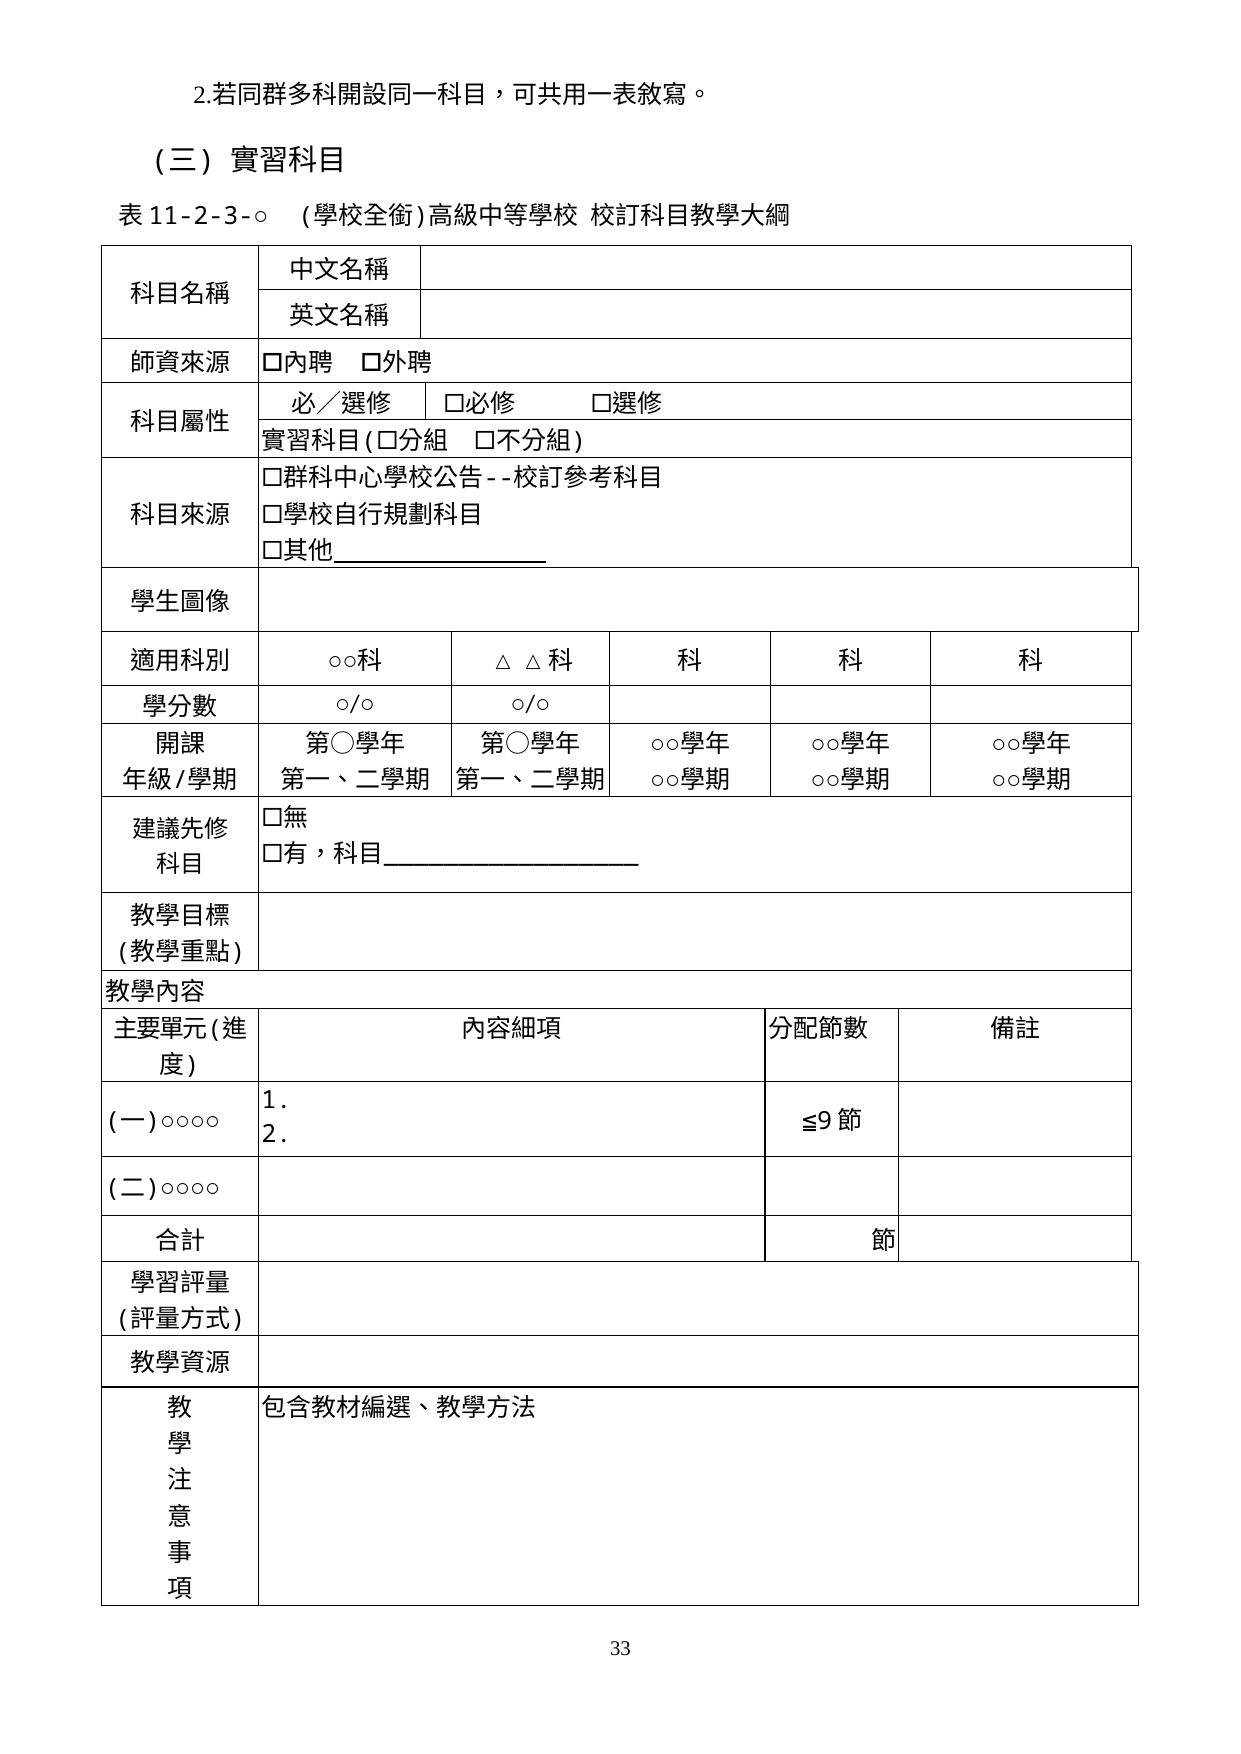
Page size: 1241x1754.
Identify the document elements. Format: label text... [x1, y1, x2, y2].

table_cell [1132, 382, 1138, 419]
table_header [421, 246, 1131, 289]
table_cell 節 [766, 1216, 898, 1261]
table_cell 備註 [899, 1009, 1131, 1081]
table_cell [1132, 1156, 1138, 1215]
table_cell [1132, 289, 1138, 337]
table_cell 開課 年級/學期 [102, 724, 258, 796]
table_cell 內容細項 [259, 1009, 764, 1081]
table_cell ○○學年 ○○學期 [610, 724, 770, 796]
table_cell [931, 686, 1131, 722]
table_cell 師資來源 [102, 339, 258, 382]
table_header [1132, 245, 1138, 289]
text 表11-2-3-○ (學校全銜)高級中等學校 校訂科目教學大綱 [118, 191, 1122, 233]
table_header 科目名稱 [102, 246, 258, 337]
table_cell [1132, 970, 1138, 1007]
table_cell ○○科 [259, 632, 451, 685]
table_cell 實習科目(分組 不分組) [259, 420, 1131, 457]
table_cell [1132, 685, 1138, 722]
table_cell [1132, 1081, 1138, 1156]
table_cell 主要單元(進度) [102, 1009, 258, 1081]
table_cell ○/○ [259, 686, 451, 722]
table_header 中文名稱 [259, 246, 420, 289]
table_cell [259, 1216, 764, 1261]
table_cell 學習評量 (評量方式) [102, 1262, 258, 1334]
table_cell 合計 [102, 1216, 258, 1261]
table_cell ≦9節 [766, 1082, 898, 1156]
table_cell [259, 893, 1131, 970]
table_cell 適用科別 [102, 632, 258, 685]
table_cell [1132, 338, 1138, 382]
table_cell [259, 1262, 1138, 1334]
table_cell 教學資源 [102, 1336, 258, 1386]
table_cell [1132, 1215, 1138, 1261]
table_cell 1. 2. [259, 1082, 764, 1156]
table_cell [1132, 457, 1138, 567]
table_cell [1132, 419, 1138, 457]
table_cell [259, 1157, 764, 1215]
table_cell ○○學年 ○○學期 [931, 724, 1131, 796]
table_cell 科目來源 [102, 458, 258, 567]
text 2.若同群多科開設同一科目，可共用一表敘寫。 [118, 75, 1122, 111]
table_cell 無 有，科目_________________ [259, 797, 1131, 892]
table_cell [1132, 1008, 1138, 1081]
table_cell 學分數 [102, 686, 258, 722]
table_cell [421, 290, 1131, 337]
table_cell [771, 686, 930, 722]
table_cell [610, 686, 770, 722]
table_cell 第○學年 第一、二學期 [452, 724, 609, 796]
table_cell △△科 [452, 632, 609, 685]
table_cell (二)○○○○ [102, 1157, 258, 1215]
table_cell [259, 1336, 1138, 1386]
table_cell 科 [610, 632, 770, 685]
table_cell [1132, 892, 1138, 970]
table_cell ○/○ [452, 686, 609, 722]
table_cell 科 [931, 632, 1131, 685]
table_cell 教學內容 [102, 971, 1131, 1007]
table_cell 必修 選修 [426, 383, 1131, 419]
table_cell [899, 1082, 1131, 1156]
table_cell [766, 1157, 898, 1215]
table_cell 必／選修 [259, 383, 425, 419]
table_cell (一)○○○○ [102, 1082, 258, 1156]
table_cell [1132, 796, 1138, 892]
table_cell [899, 1157, 1131, 1215]
table_cell 學生圖像 [102, 568, 258, 631]
table_cell [1132, 632, 1138, 685]
table_cell 內聘 外聘 [259, 339, 1131, 382]
table_cell 科目屬性 [102, 383, 258, 457]
table_cell 包含教材編選、教學方法 [259, 1388, 1138, 1605]
table_cell ○○學年 ○○學期 [771, 724, 930, 796]
text (三) 實習科目 [133, 136, 1122, 179]
table_cell 群科中心學校公告--校訂參考科目 學校自行規劃科目 其他 [259, 458, 1131, 567]
table_cell 教學目標 (教學重點) [102, 893, 258, 970]
table_cell [259, 568, 1138, 631]
table_cell [899, 1216, 1131, 1261]
table_cell 英文名稱 [259, 290, 420, 337]
table_cell [1132, 723, 1138, 796]
table_cell 建議先修 科目 [102, 797, 258, 892]
table_cell 第○學年 第一、二學期 [259, 724, 451, 796]
table_cell 科 [771, 632, 930, 685]
table_cell 教 學 注 意 事 項 [102, 1388, 258, 1605]
table_cell 分配節數 [766, 1009, 898, 1081]
